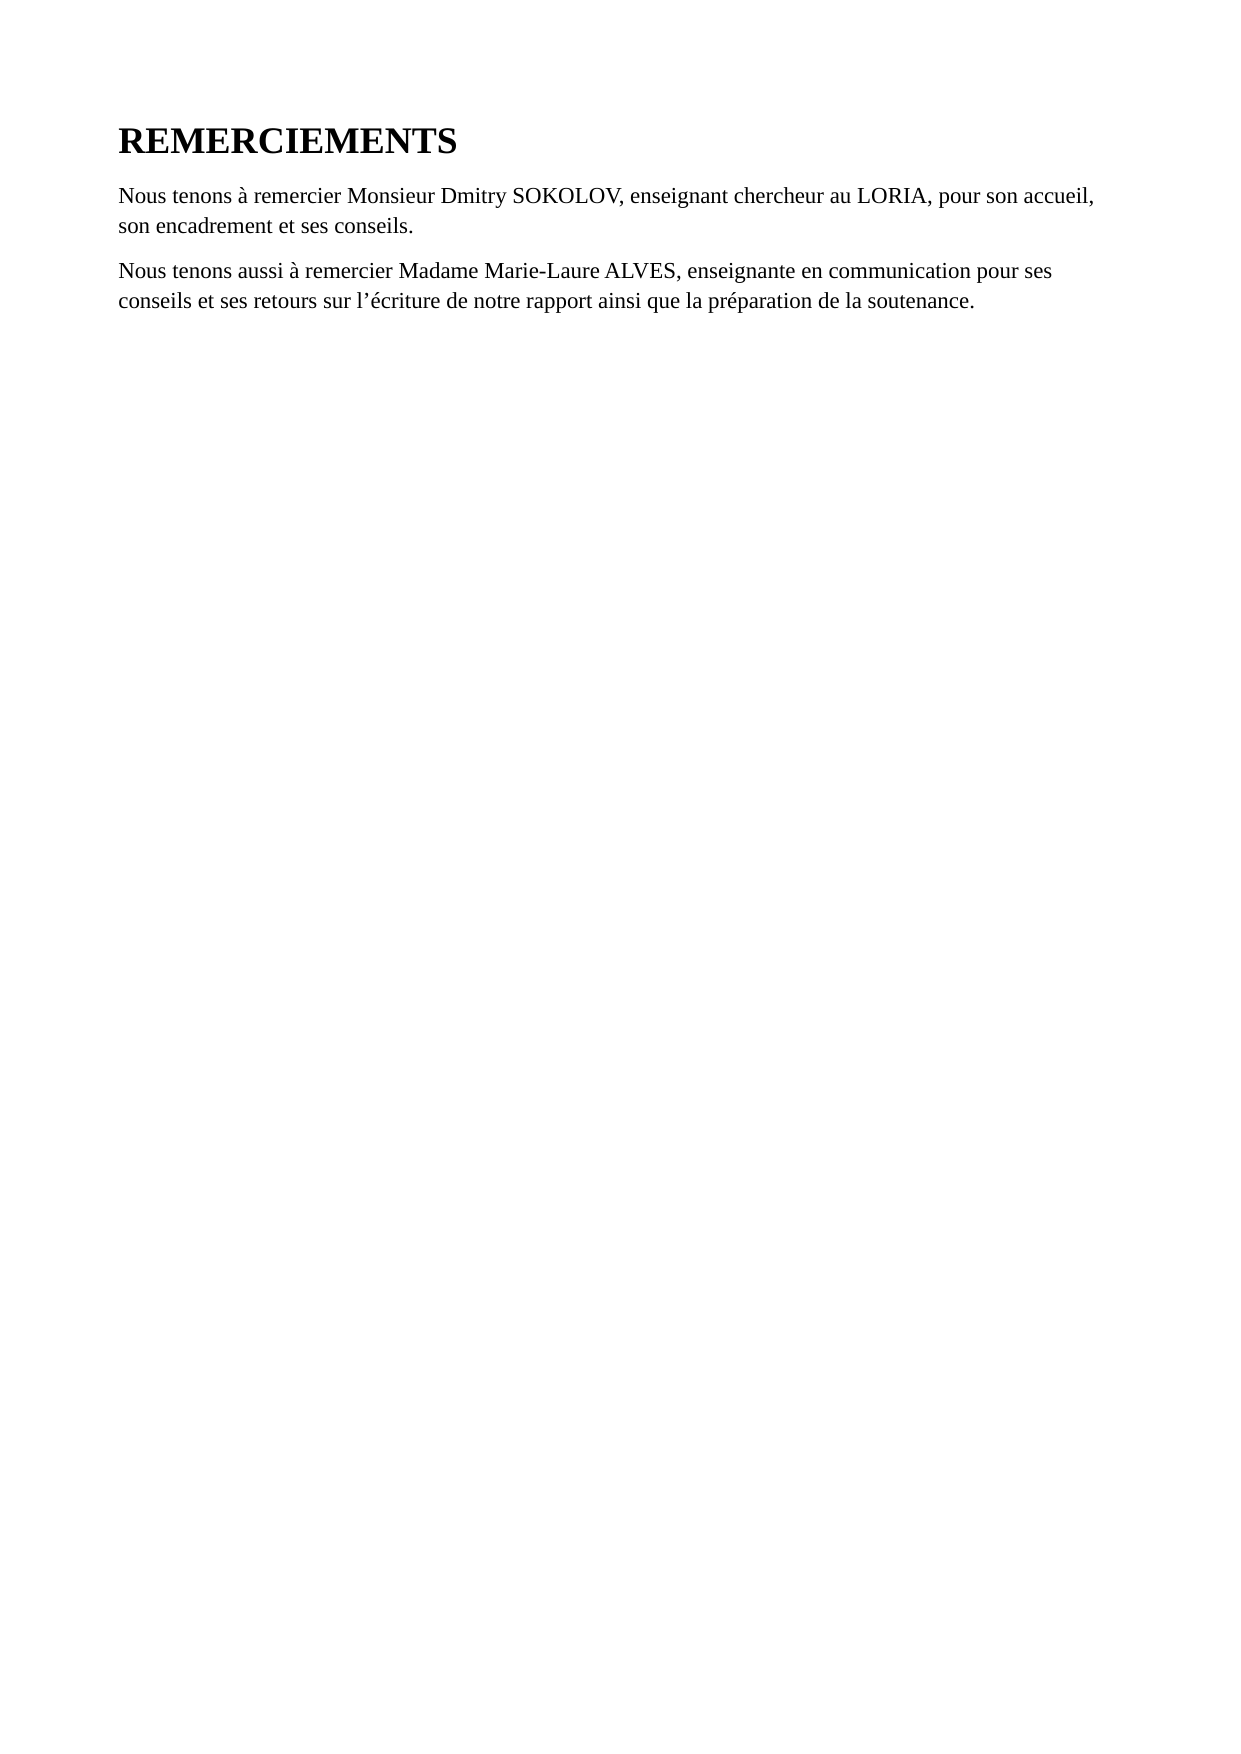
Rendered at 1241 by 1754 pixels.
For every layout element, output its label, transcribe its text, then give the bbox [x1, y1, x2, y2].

text REMERCIEMENTS [118, 118, 1122, 161]
text Nous tenons à remercier Monsieur Dmitry SOKOLOV, enseignant chercheur au LORIA, pour son accueil, son encadrement et ses conseils. [118, 182, 1122, 239]
text Nous tenons aussi à remercier Madame Marie-Laure ALVES, enseignante en communication pour ses conseils et ses retours sur l’écriture de notre rapport ainsi que la préparation de la soutenance. [118, 257, 1122, 314]
